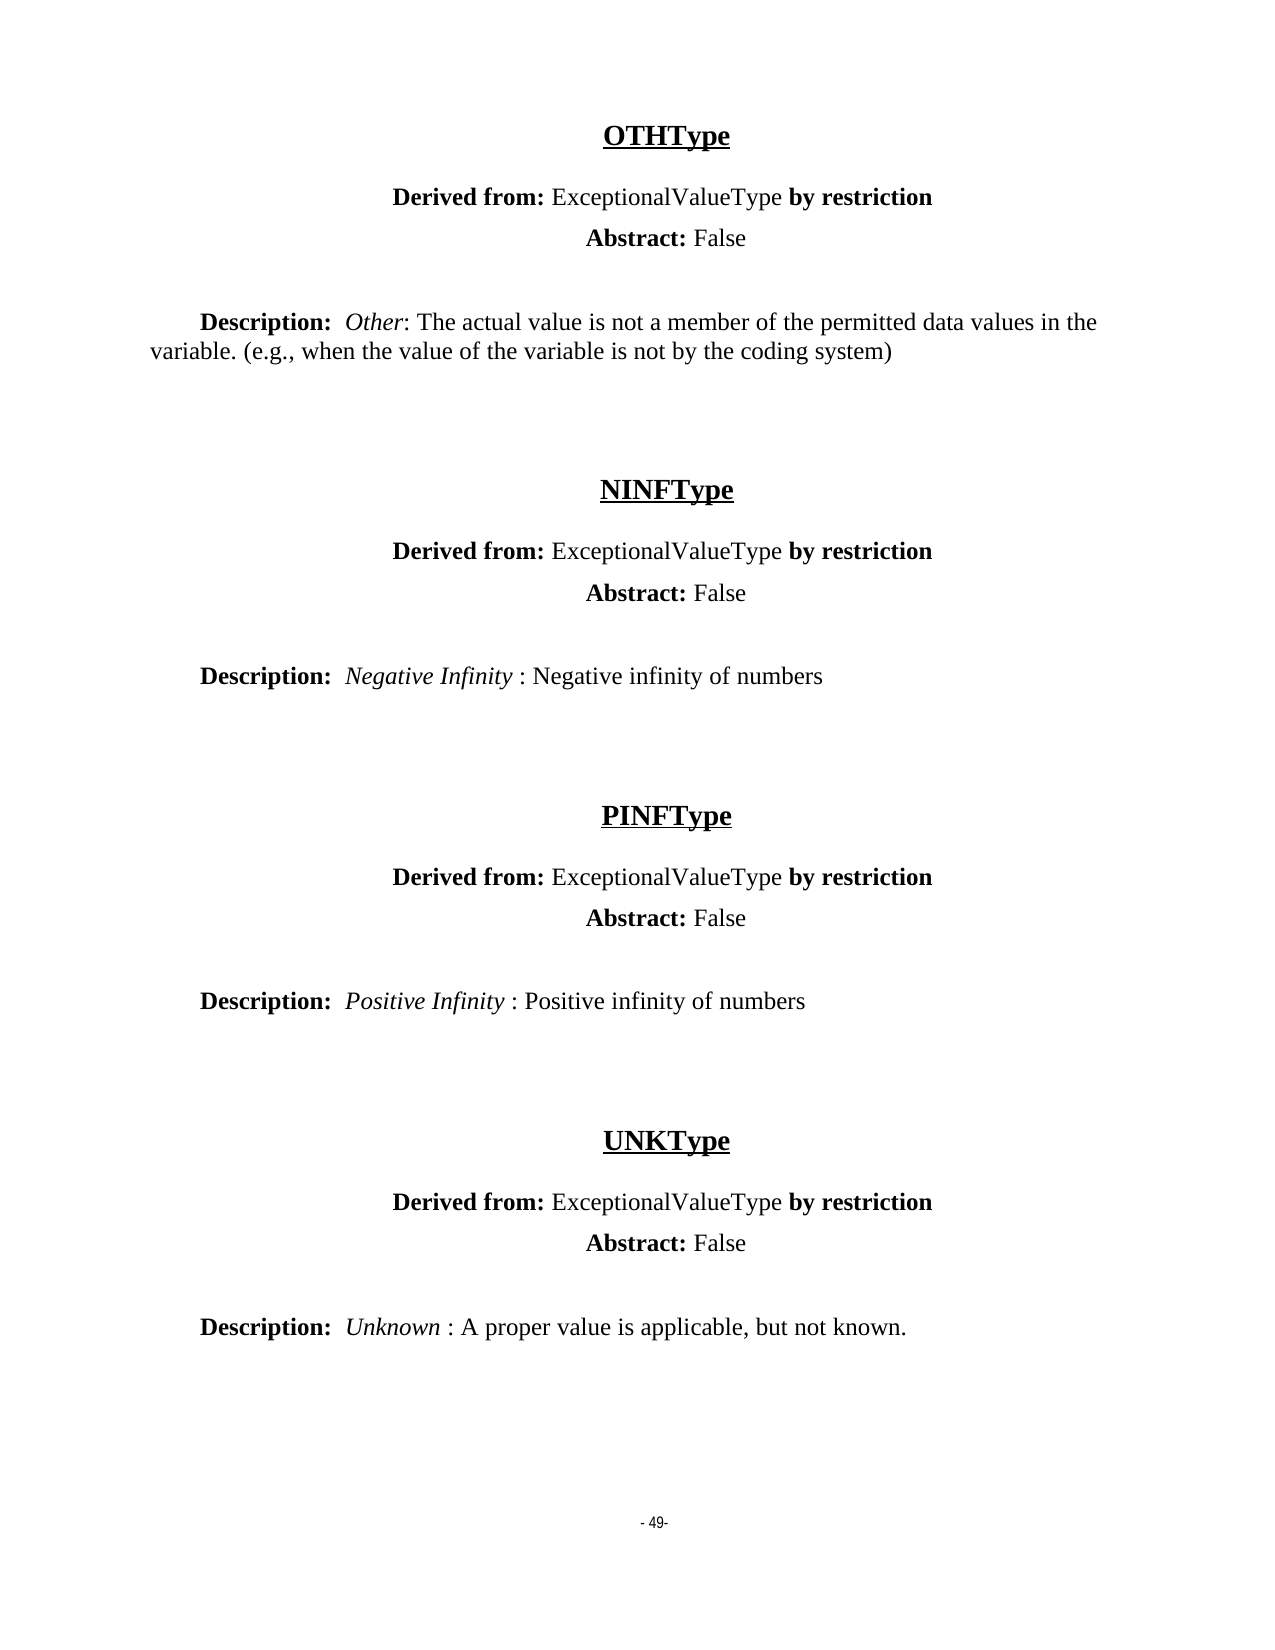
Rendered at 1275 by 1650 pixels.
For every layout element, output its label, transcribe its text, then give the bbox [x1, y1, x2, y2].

text Description: Unknown : A proper value is applicable, but not known. [150, 1311, 1125, 1341]
text Derived from: ExceptionalValueType by restriction [150, 861, 1125, 891]
text OTHType [150, 118, 1125, 152]
text UNKType [150, 1123, 1125, 1157]
text Derived from: ExceptionalValueType by restriction [150, 182, 1125, 211]
text Description: Other: The actual value is not a member of the permitted data values in the variable. (e.g., when the value of the variable is not by the coding system) [150, 306, 1125, 364]
text NINFType [150, 472, 1125, 506]
text Description: Negative Infinity : Negative infinity of numbers [150, 661, 1125, 690]
text Derived from: ExceptionalValueType by restriction [150, 536, 1125, 565]
text Derived from: ExceptionalValueType by restriction [150, 1187, 1125, 1216]
text Description: Positive Infinity : Positive infinity of numbers [150, 986, 1125, 1015]
text PINFType [150, 798, 1125, 831]
text Abstract: False [150, 903, 1125, 932]
text Abstract: False [150, 223, 1125, 252]
text Abstract: False [150, 1228, 1125, 1257]
text Abstract: False [150, 578, 1125, 607]
